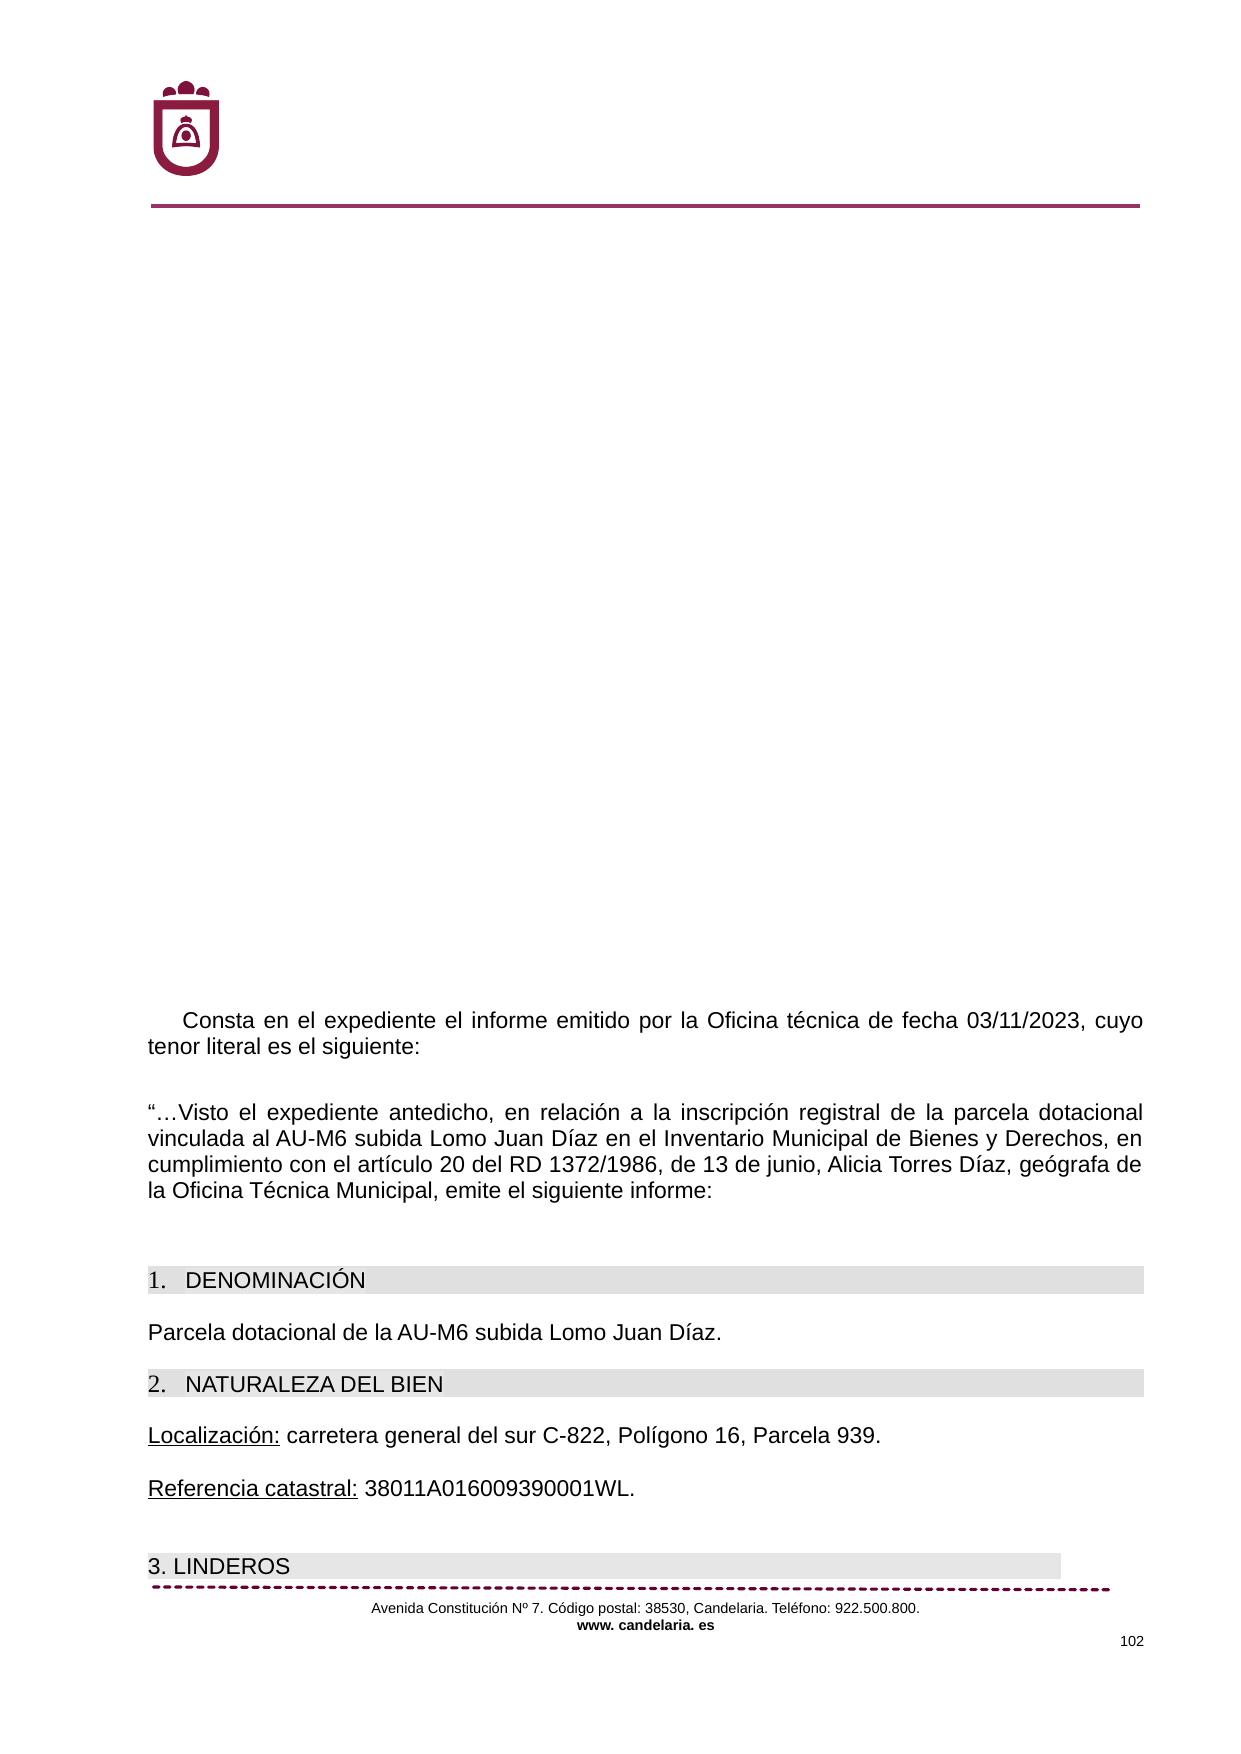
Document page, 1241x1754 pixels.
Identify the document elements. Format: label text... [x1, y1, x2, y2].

text Referencia catastral: 38011A016009390001WL. [148, 1475, 1144, 1501]
list NATURALEZA DEL BIEN [148, 1369, 1144, 1397]
list DENOMINACIÓN [148, 1266, 1144, 1294]
text Localización: carretera general del sur C-822, Polígono 16, Parcela 939. [148, 1422, 1144, 1449]
text 3. LINDEROS [148, 1553, 1144, 1579]
text “…Visto el expediente antedicho, en relación a la inscripción registral de la parcela dotacional vinculada al AU-M6 subida Lomo Juan Díaz en el Inventario Municipal de Bienes y Derechos, en cumplimiento con el artículo 20 del RD 1372/1986, de 13 de junio, Alicia Torres Díaz, geógrafa de la Oficina Técnica Municipal, emite el siguiente informe: [148, 1098, 1144, 1204]
text Consta en el expediente el informe emitido por la Oficina técnica de fecha 03/11/2023, cuyo tenor literal es el siguiente: [148, 1007, 1144, 1059]
text Parcela dotacional de la AU-M6 subida Lomo Juan Díaz. [148, 1319, 1144, 1346]
